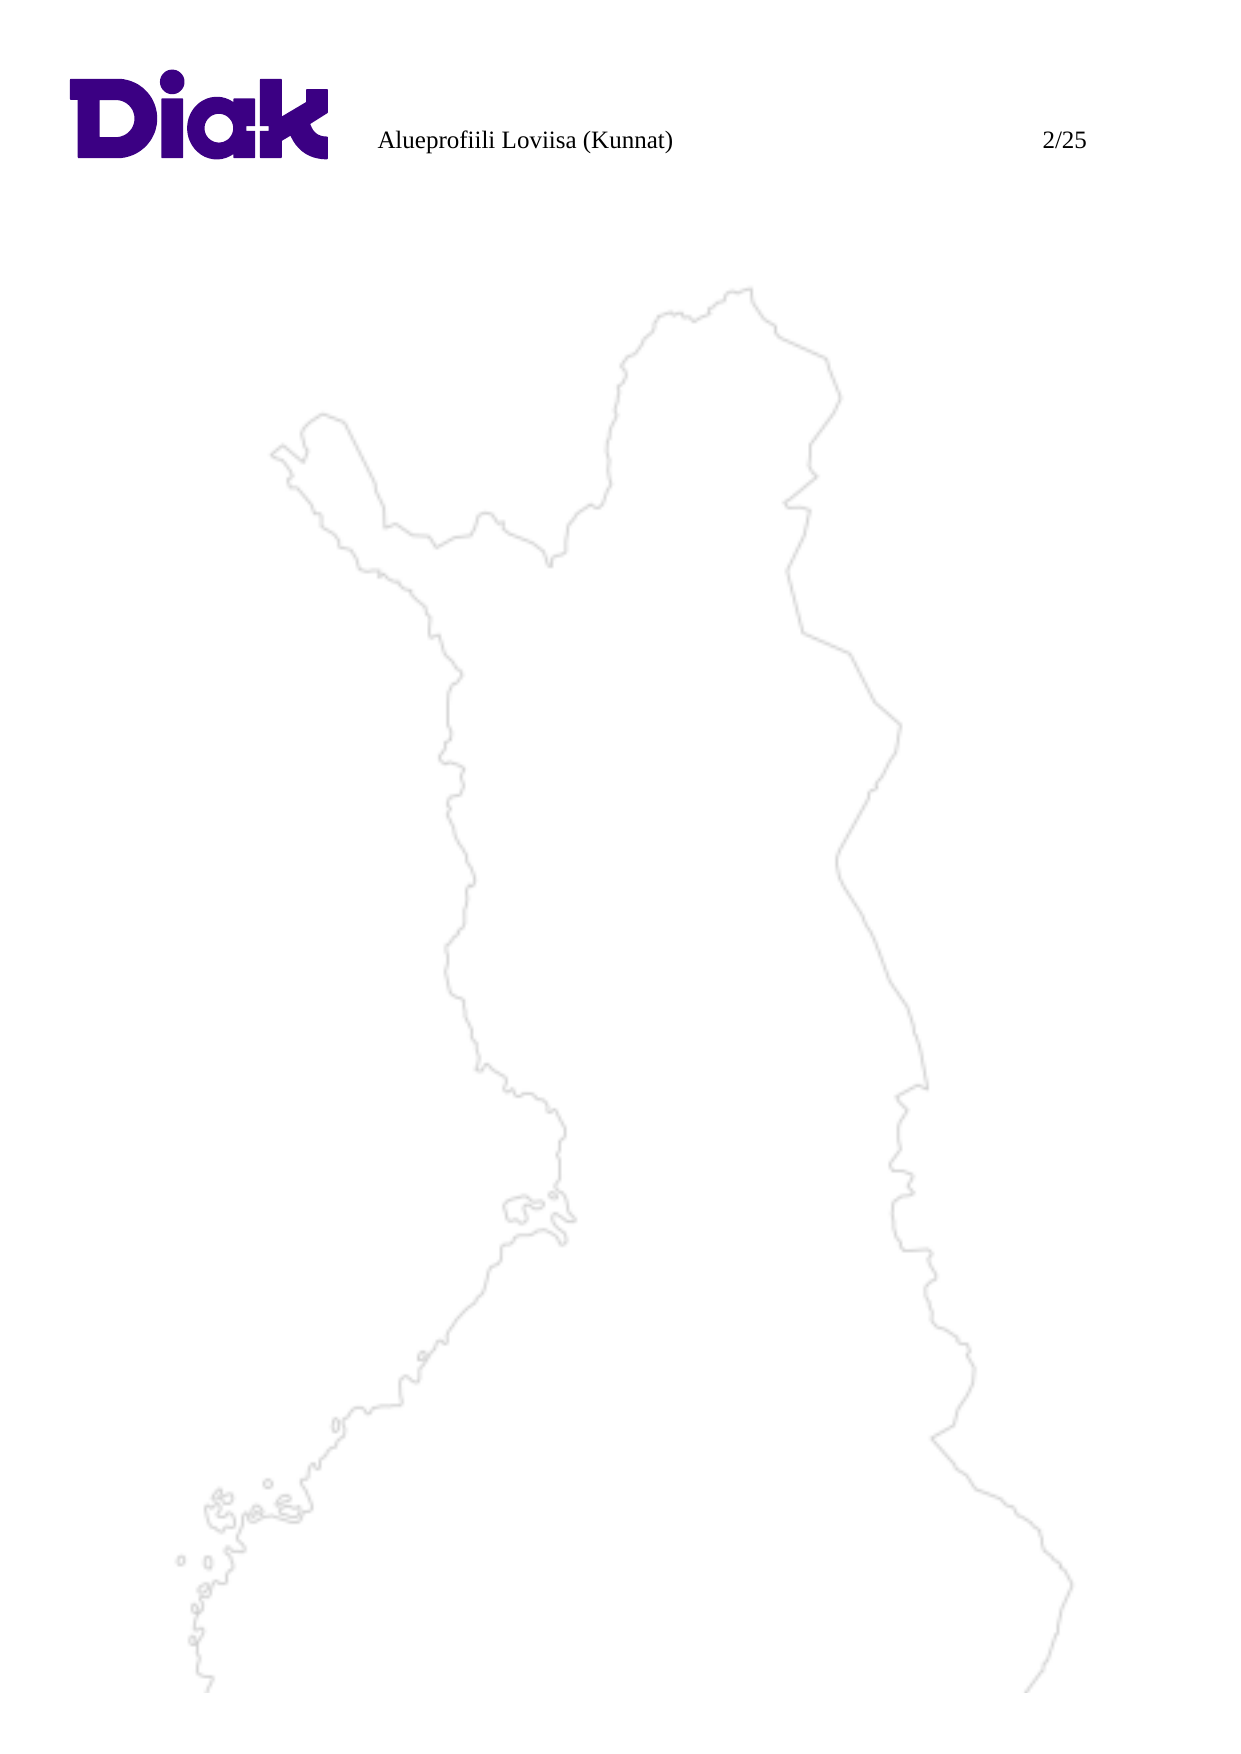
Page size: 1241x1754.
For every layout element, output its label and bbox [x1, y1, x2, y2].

picture [61, 196, 1179, 1693]
